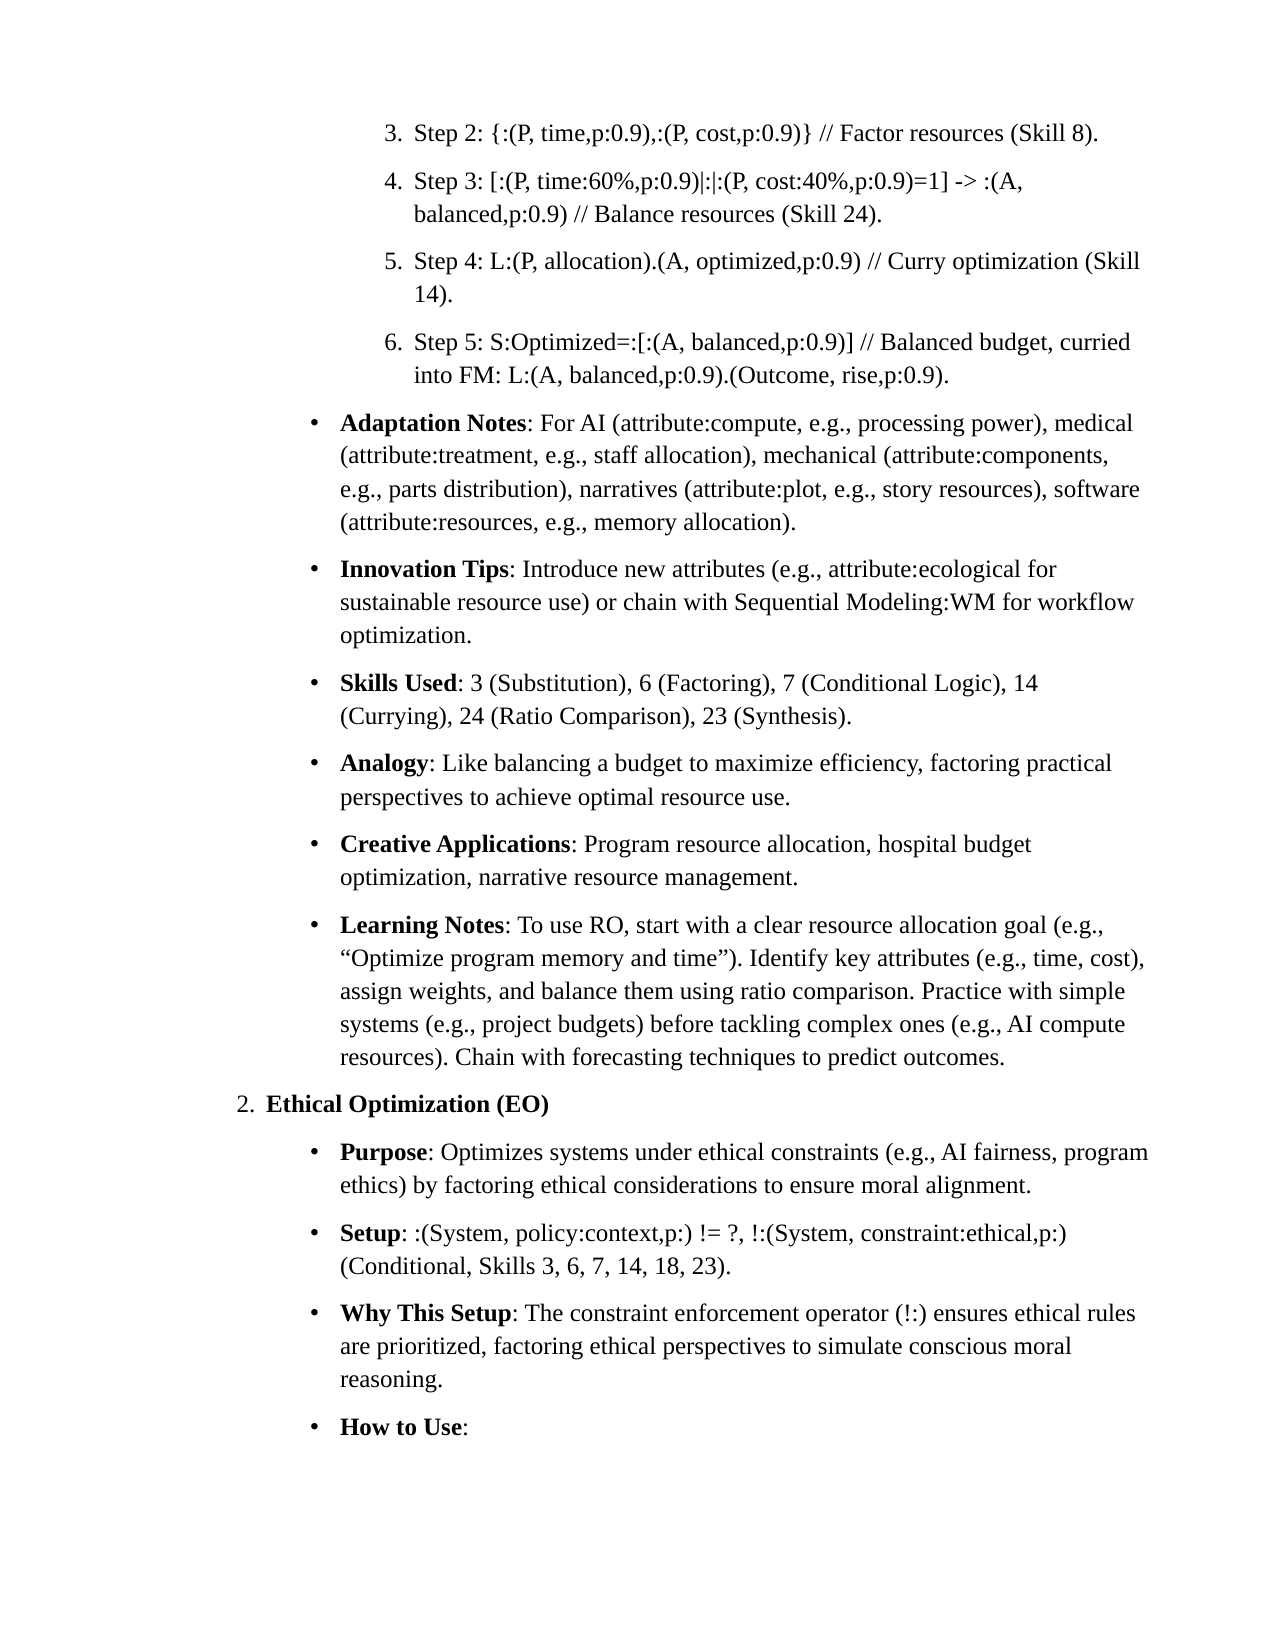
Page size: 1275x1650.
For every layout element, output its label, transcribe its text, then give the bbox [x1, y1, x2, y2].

list Analogy: Like balancing a budget to maximize efficiency, factoring practical perspectives to achieve optimal resource use. [310, 748, 1157, 810]
list Why This Setup: The constraint enforcement operator (!:) ensures ethical rules are prioritized, factoring ethical perspectives to simulate conscious moral reasoning. [310, 1298, 1157, 1393]
list Step 2: {:(P, time,p:0.9),:(P, cost,p:0.9)} // Factor resources (Skill 8). [384, 118, 1157, 147]
list Creative Applications: Program resource allocation, hospital budget optimization, narrative resource management. [310, 829, 1157, 891]
list Adaptation Notes: For AI (attribute:compute, e.g., processing power), medical (attribute:treatment, e.g., staff allocation), mechanical (attribute:components, e.g., parts distribution), narratives (attribute:plot, e.g., story resources), software (attribute:resources, e.g., memory allocation). [310, 408, 1157, 535]
list Step 5: S:Optimized=:[:(A, balanced,p:0.9)] // Balanced budget, curried into FM: L:(A, balanced,p:0.9).(Outcome, rise,p:0.9). [384, 327, 1157, 389]
list Learning Notes: To use RO, start with a clear resource allocation goal (e.g., “Optimize program memory and time”). Identify key attributes (e.g., time, cost), assign weights, and balance them using ratio comparison. Practice with simple systems (e.g., project budgets) before tackling complex ones (e.g., AI compute resources). Chain with forecasting techniques to predict outcomes. [310, 910, 1157, 1071]
list How to Use: [310, 1412, 1157, 1441]
list Skills Used: 3 (Substitution), 6 (Factoring), 7 (Conditional Logic), 14 (Currying), 24 (Ratio Comparison), 23 (Synthesis). [310, 668, 1157, 730]
list Ethical Optimization (EO) [236, 1089, 1157, 1118]
list Purpose: Optimizes systems under ethical constraints (e.g., AI fairness, program ethics) by factoring ethical considerations to ensure moral alignment. [310, 1137, 1157, 1199]
list Setup: :(System, policy:context,p:) != ?, !:(System, constraint:ethical,p:) (Conditional, Skills 3, 6, 7, 14, 18, 23). [310, 1218, 1157, 1279]
list Step 3: [:(P, time:60%,p:0.9)|:|:(P, cost:40%,p:0.9)=1] -> :(A, balanced,p:0.9) // Balance resources (Skill 24). [384, 166, 1157, 227]
list Step 4: L:(P, allocation).(A, optimized,p:0.9) // Curry optimization (Skill 14). [384, 246, 1157, 308]
list Innovation Tips: Introduce new attributes (e.g., attribute:ecological for sustainable resource use) or chain with Sequential Modeling:WM for workflow optimization. [310, 554, 1157, 649]
